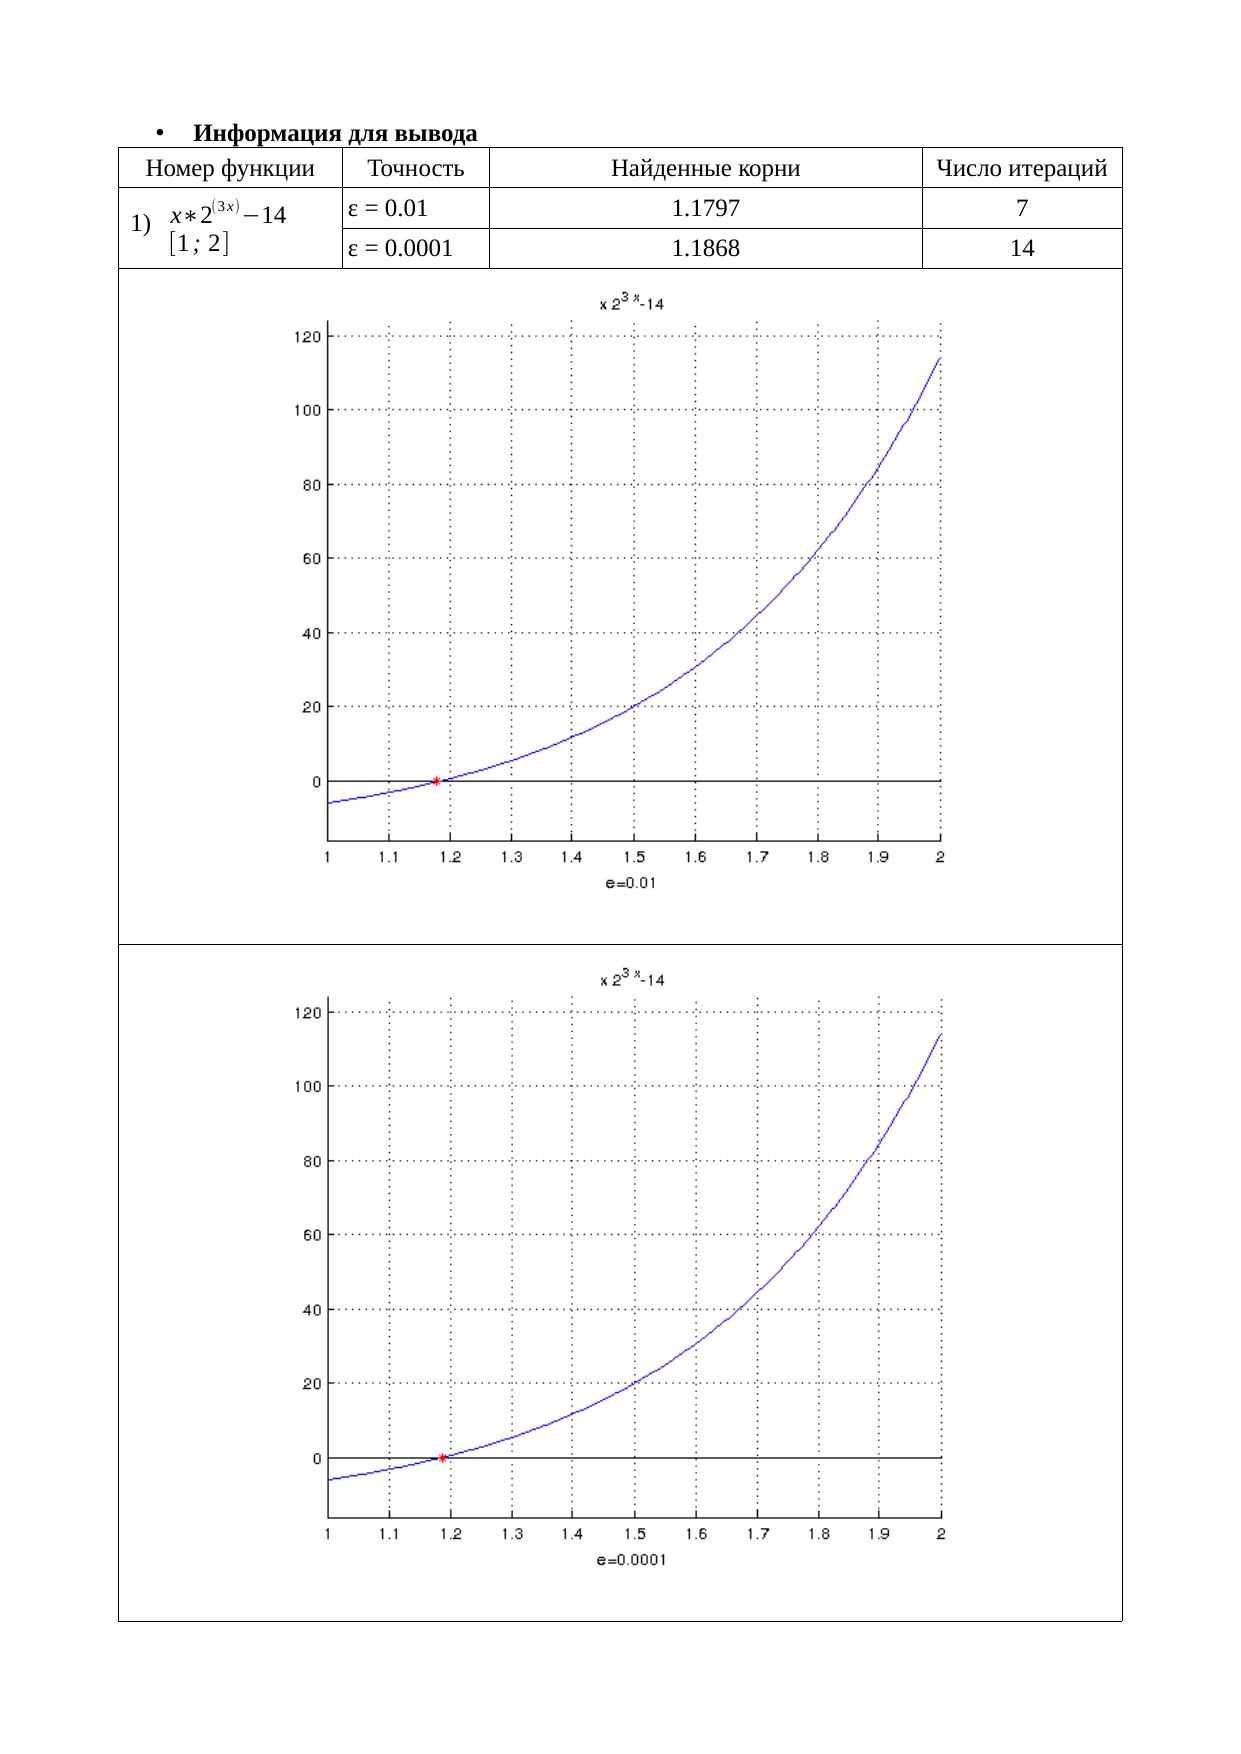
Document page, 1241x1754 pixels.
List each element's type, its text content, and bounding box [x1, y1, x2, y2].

table_cell 14 [923, 229, 1122, 268]
subtitle Информация для вывода [156, 118, 1122, 147]
table_cell [119, 945, 1122, 1621]
table_header Число итераций [923, 148, 1122, 187]
picture [224, 950, 1016, 1587]
table_header Номер функции [119, 148, 342, 187]
table_cell 1.1797 [490, 188, 922, 227]
table_cell 1.1868 [490, 229, 922, 268]
table_cell 1) [119, 188, 342, 268]
table_header Точность [343, 148, 489, 187]
picture [225, 273, 1015, 910]
table_cell ε = 0.0001 [343, 229, 489, 268]
table_cell [119, 269, 1122, 944]
table_header Найденные корни [490, 148, 922, 187]
table_cell 7 [923, 188, 1122, 227]
table_cell ε = 0.01 [343, 188, 489, 227]
